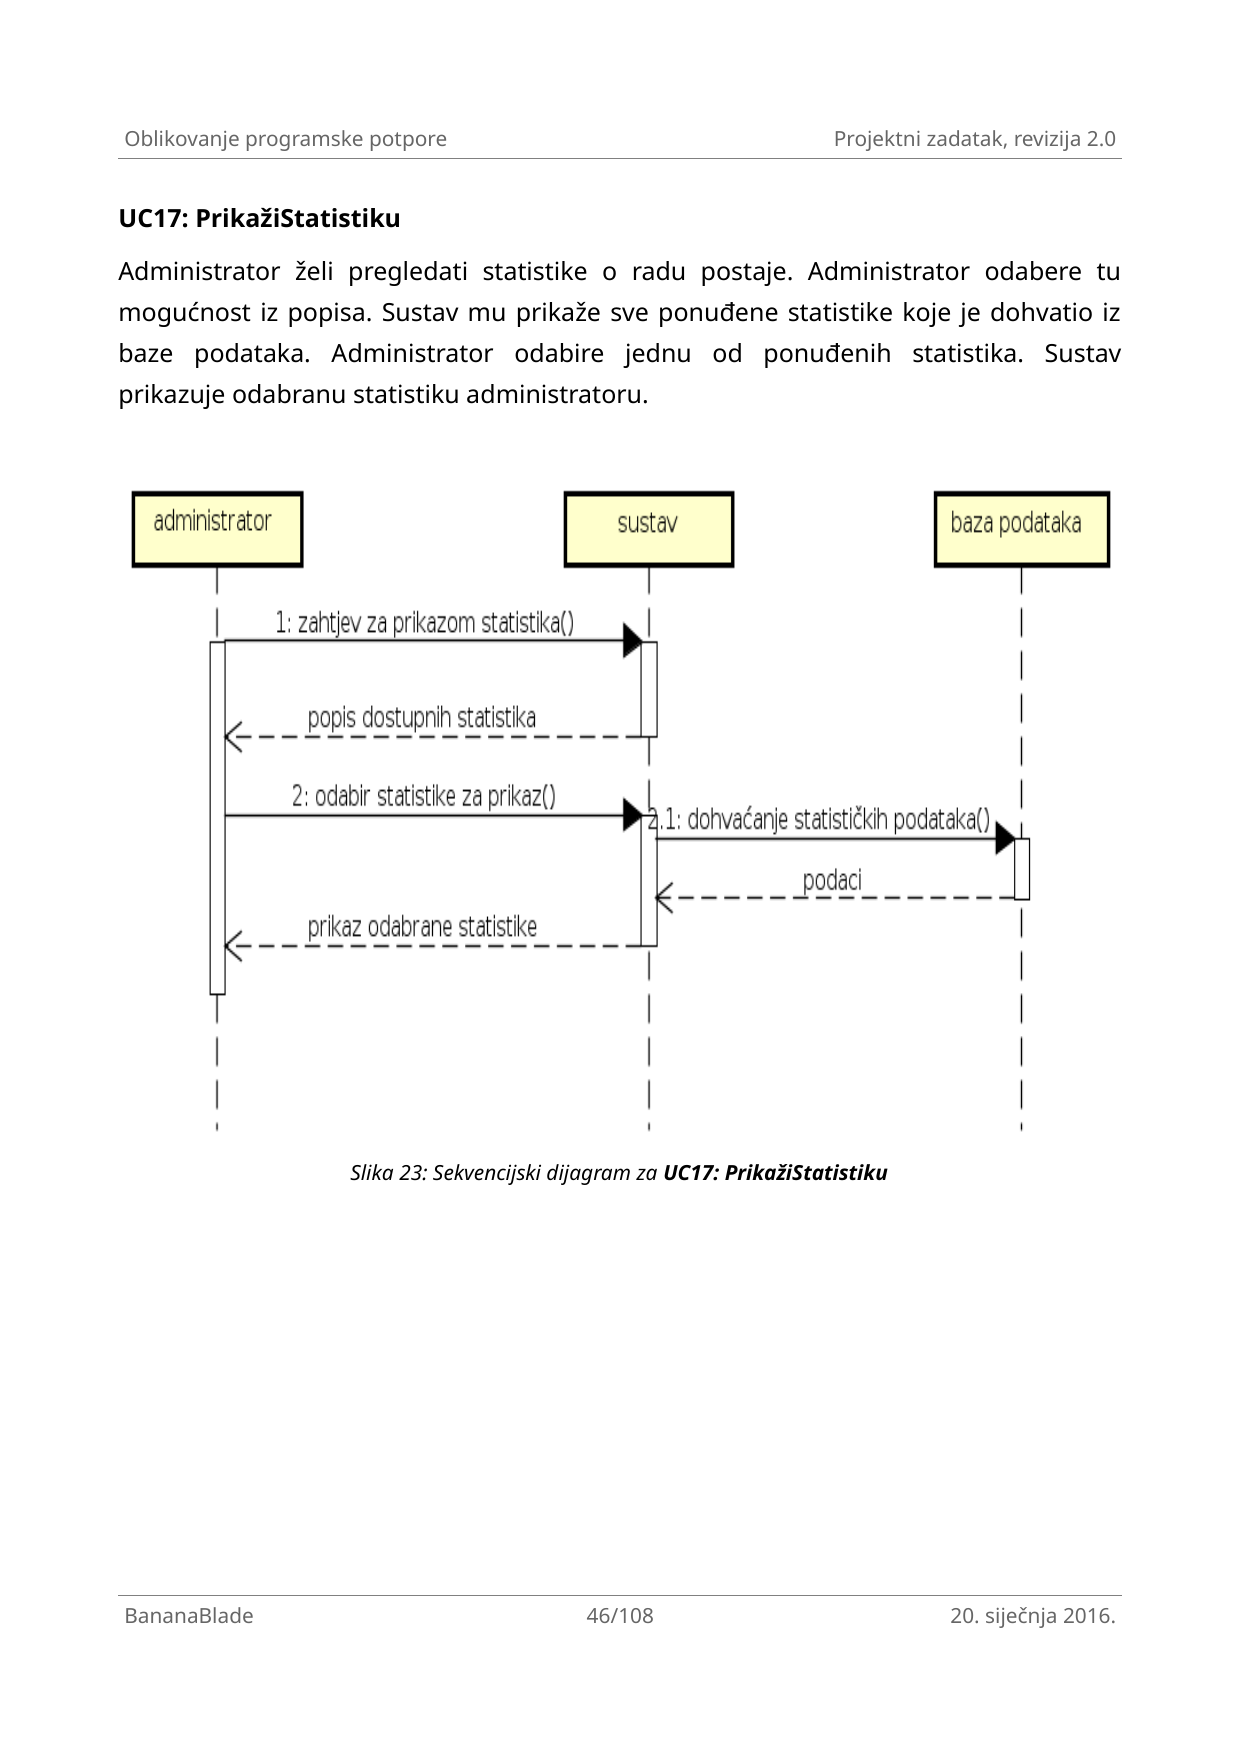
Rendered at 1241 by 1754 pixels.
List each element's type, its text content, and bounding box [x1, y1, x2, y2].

text Slika 23: Sekvencijski dijagram za UC17: PrikažiStatistiku [118, 1153, 1122, 1186]
text Administrator želi pregledati statistike o radu postaje. Administrator odabere tu mogućnost iz popisa. Sustav mu prikaže sve ponuđene statistike koje je dohvatio iz baze podataka. Administrator odabire jednu od ponuđenih statistika. Sustav prikazuje odabranu statistiku administratoru. [118, 254, 1122, 410]
subtitle UC17: PrikažiStatistiku [118, 201, 1122, 234]
picture [118, 470, 1123, 1153]
